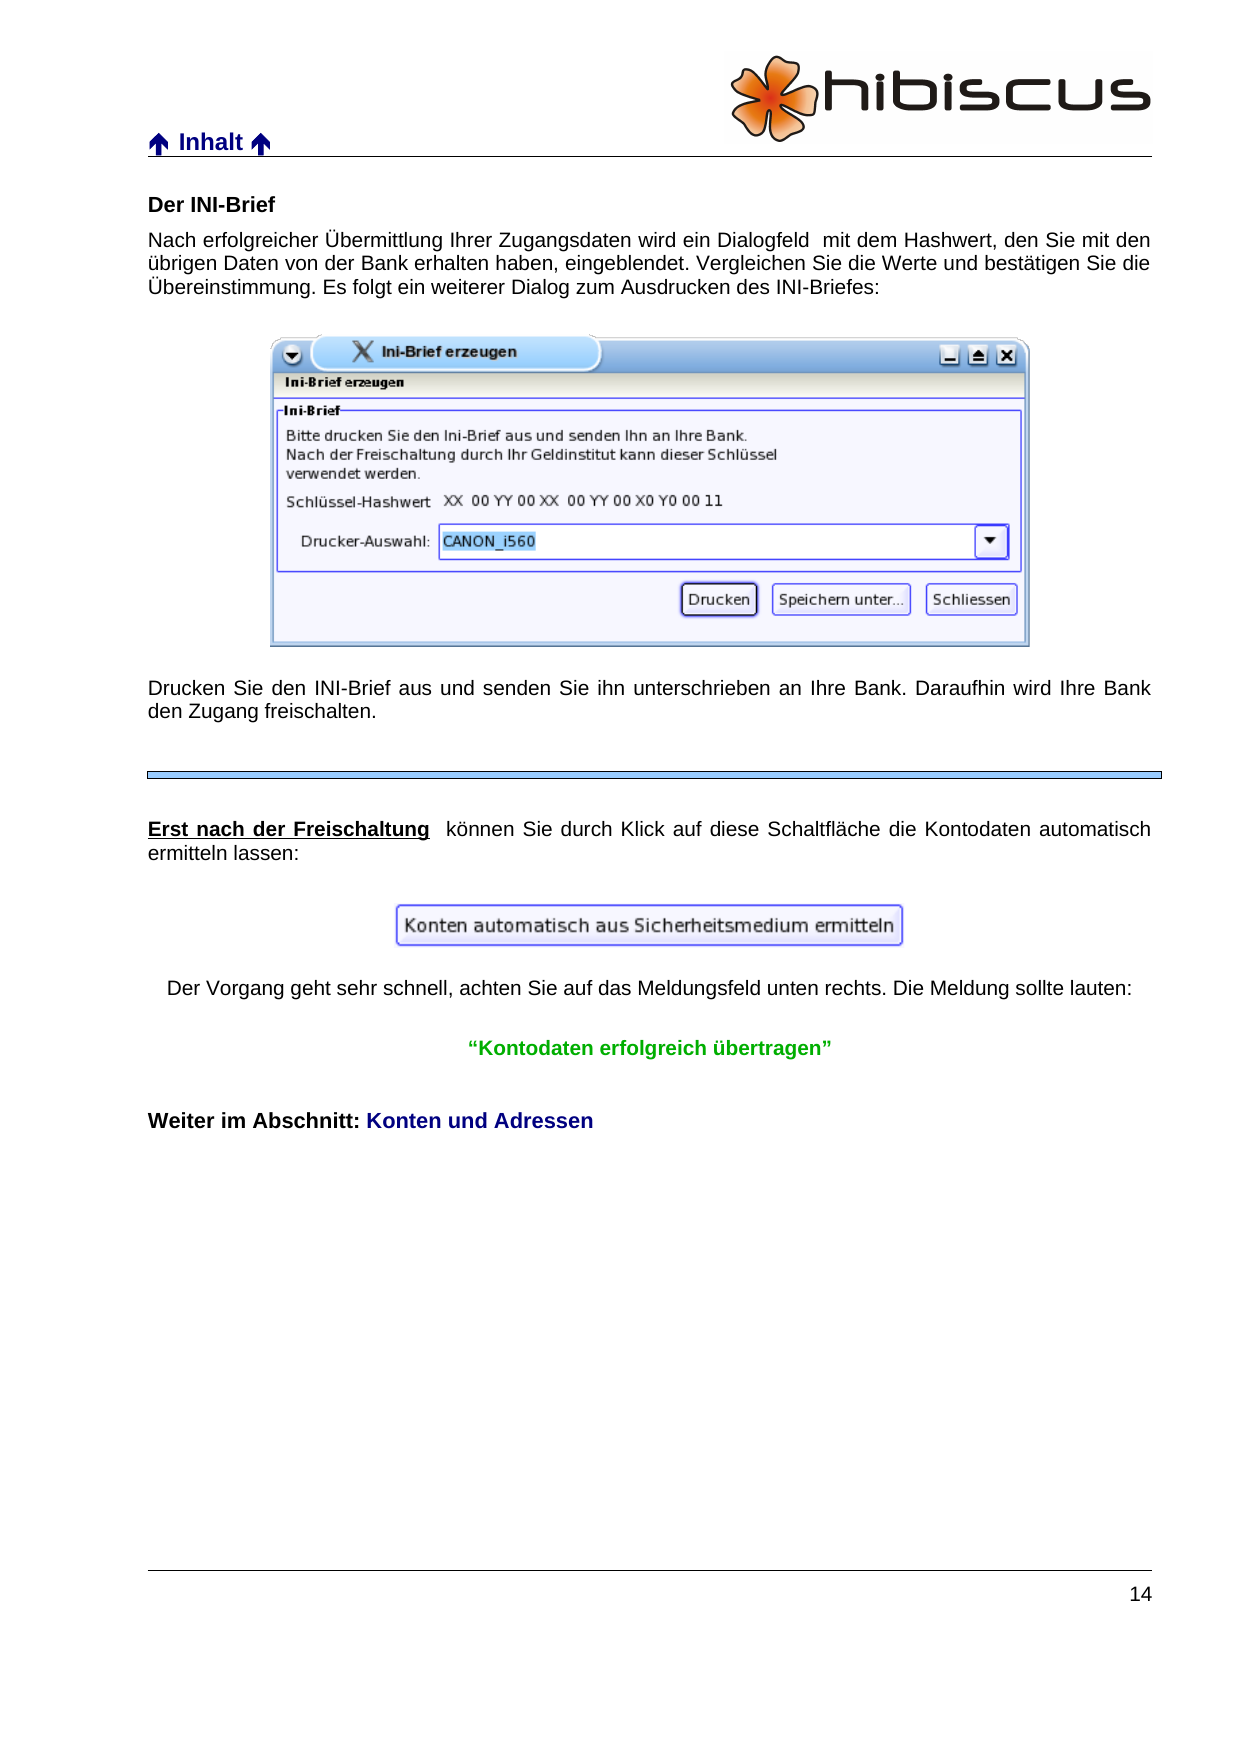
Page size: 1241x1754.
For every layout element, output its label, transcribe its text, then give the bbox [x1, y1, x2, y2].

text Drucken Sie den INI-Brief aus und senden Sie ihn unterschrieben an Ihre Bank. Daraufhin wird Ihre Bank den Zugang freischalten. [148, 676, 1152, 722]
subtitle Der INI-Brief [148, 192, 1152, 217]
text Nach erfolgreicher Übermittlung Ihrer Zugangsdaten wird ein Dialogfeld mit dem Hashwert, den Sie mit den übrigen Daten von der Bank erhalten haben, eingeblendet. Vergleichen Sie die Werte und bestätigen Sie die Übereinstimmung. Es folgt ein weiterer Dialog zum Ausdrucken des INI-Briefes: [148, 229, 1152, 298]
text Weiter im Abschnitt: Konten und Adressen [148, 1108, 1152, 1133]
text Erst nach der Freischaltung können Sie durch Klick auf diese Schaltfläche die Kontodaten automatisch ermitteln lassen: [148, 818, 1152, 864]
text Der Vorgang geht sehr schnell, achten Sie auf das Meldungsfeld unten rechts. Die Meldung sollte lauten: [148, 977, 1152, 1000]
picture [393, 903, 905, 948]
picture [270, 334, 1030, 647]
picture [723, 51, 1153, 144]
text “Kontodaten erfolgreich übertragen” [148, 1036, 1152, 1059]
